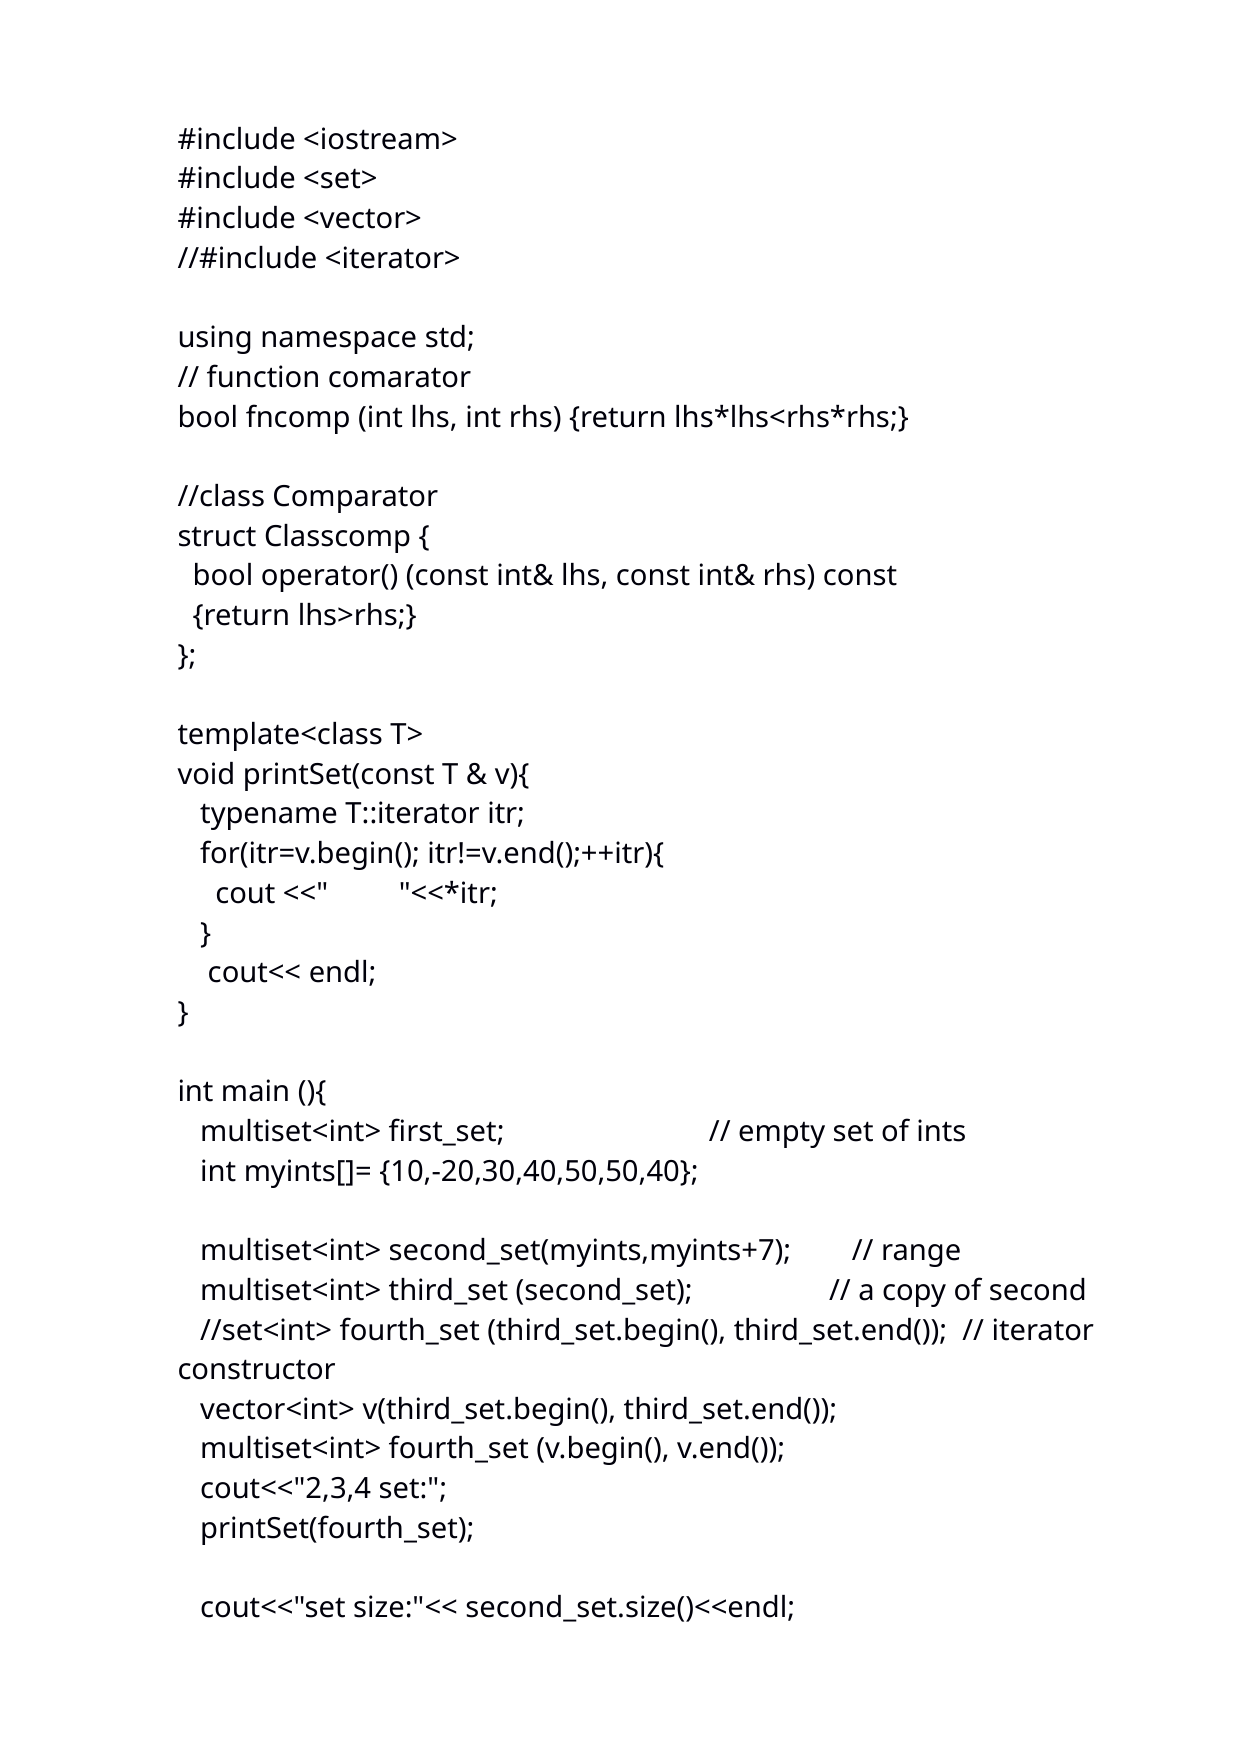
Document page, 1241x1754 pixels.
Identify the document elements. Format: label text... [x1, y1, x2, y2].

text //set<int> fourth_set (third_set.begin(), third_set.end()); // iterator constructor [177, 1309, 1152, 1388]
text template<class T> [177, 713, 1152, 753]
text {return lhs>rhs;} [177, 594, 1152, 634]
text int main (){ [177, 1071, 1152, 1110]
text typename T::iterator itr; [177, 793, 1152, 832]
text #include <iostream> [177, 118, 1152, 158]
text cout <<" "<<*itr; [177, 872, 1152, 912]
text //#include <iterator> [177, 237, 1152, 277]
text bool fncomp (int lhs, int rhs) {return lhs*lhs<rhs*rhs;} [177, 396, 1152, 436]
text #include <set> [177, 158, 1152, 197]
text cout<<"2,3,4 set:"; [177, 1467, 1152, 1507]
text // function comarator [177, 356, 1152, 396]
text cout<< endl; [177, 952, 1152, 991]
text #include <vector> [177, 197, 1152, 237]
text using namespace std; [177, 317, 1152, 356]
text int myints[]= {10,-20,30,40,50,50,40}; [177, 1150, 1152, 1190]
text } [177, 991, 1152, 1031]
text multiset<int> second_set(myints,myints+7); // range [177, 1229, 1152, 1269]
text printSet(fourth_set); [177, 1507, 1152, 1547]
text //class Comparator [177, 475, 1152, 515]
text vector<int> v(third_set.begin(), third_set.end()); [177, 1388, 1152, 1428]
text }; [177, 634, 1152, 674]
text } [177, 912, 1152, 952]
text bool operator() (const int& lhs, const int& rhs) const [177, 555, 1152, 594]
text multiset<int> third_set (second_set); // a copy of second [177, 1269, 1152, 1309]
text multiset<int> fourth_set (v.begin(), v.end()); [177, 1428, 1152, 1467]
text struct Classcomp { [177, 515, 1152, 555]
text for(itr=v.begin(); itr!=v.end();++itr){ [177, 832, 1152, 872]
text cout<<"set size:"<< second_set.size()<<endl; [177, 1587, 1152, 1626]
text void printSet(const T & v){ [177, 753, 1152, 793]
text multiset<int> first_set; // empty set of ints [177, 1110, 1152, 1150]
